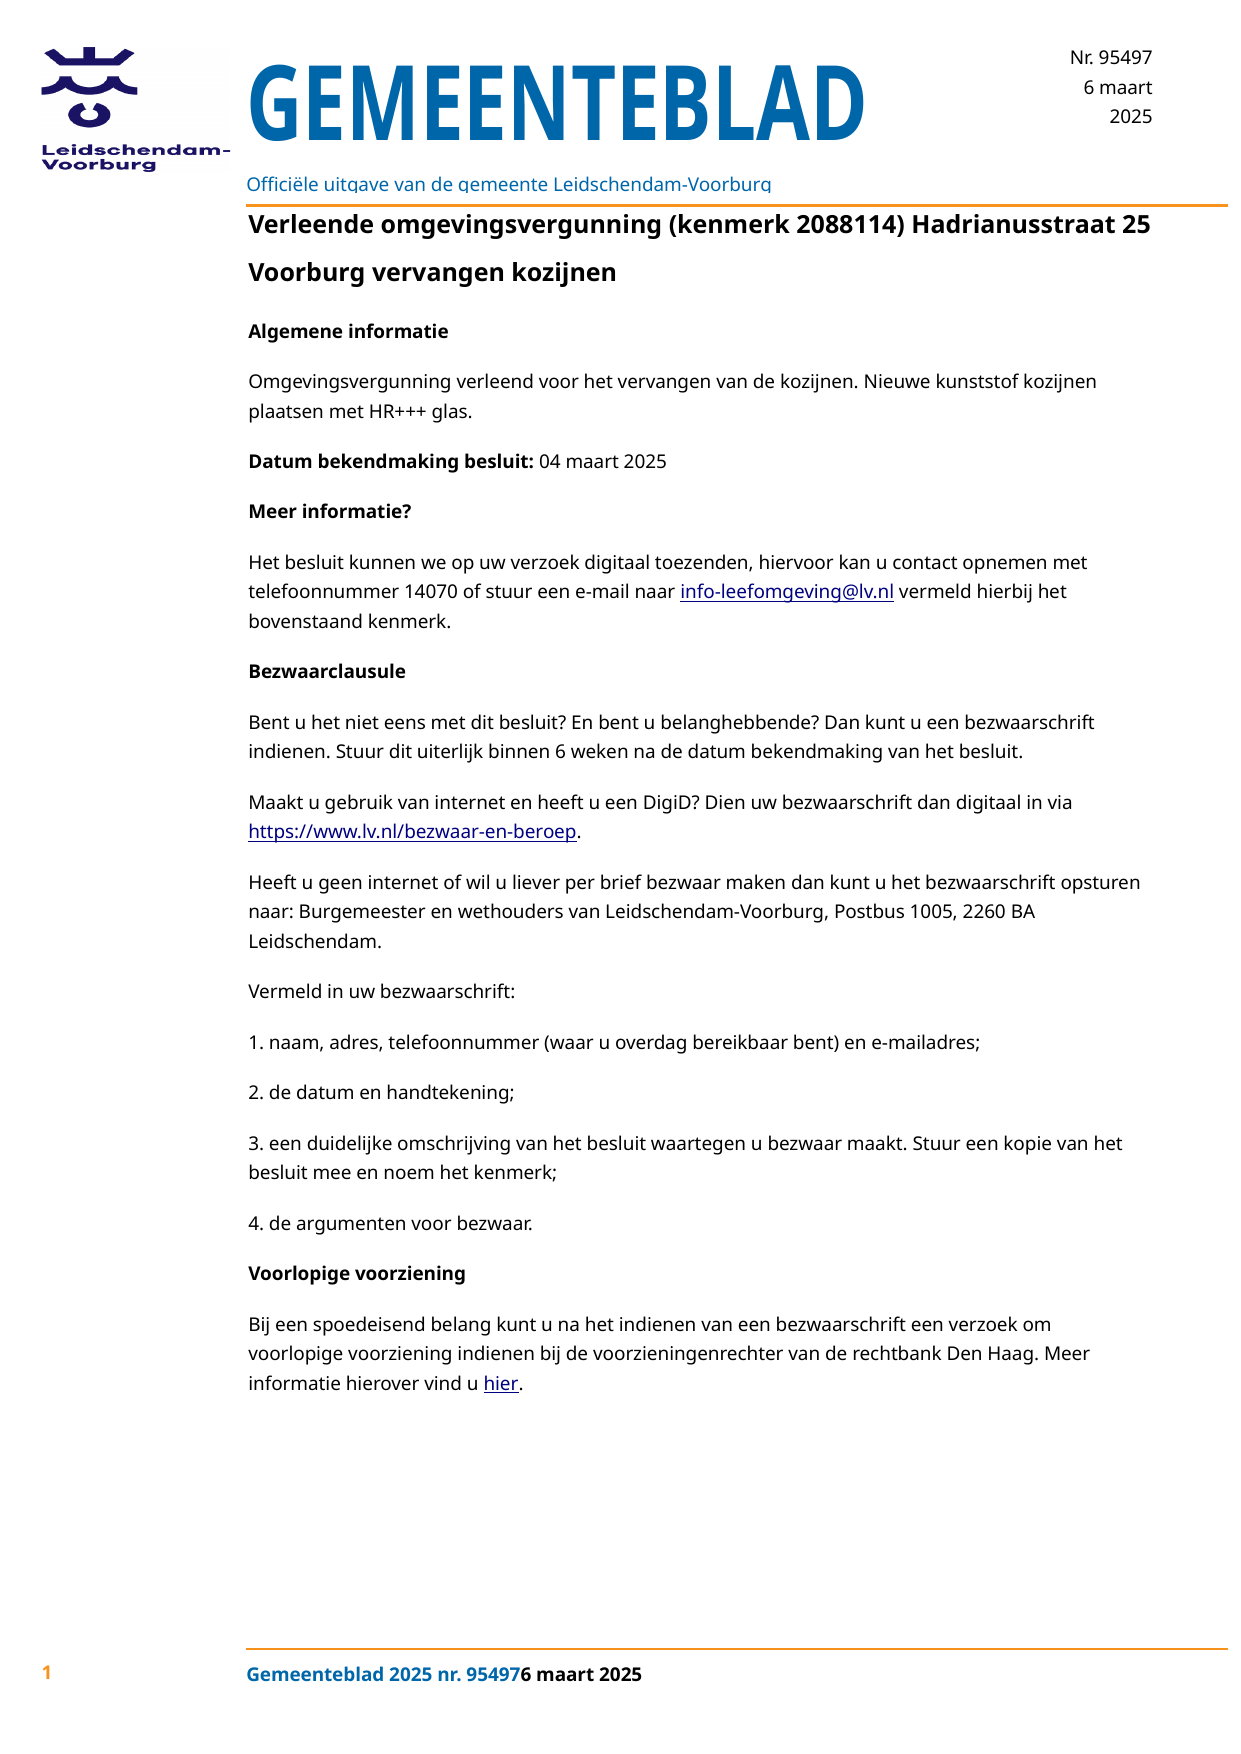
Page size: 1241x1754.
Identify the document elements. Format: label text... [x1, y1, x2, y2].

text Vermeld in uw bezwaarschrift: [248, 979, 1152, 1004]
text Heeft u geen internet of wil u liever per brief bezwaar maken dan kunt u het bezwaarschrift opsturen naar: Burgemeester en wethouders van Leidschendam-Voorburg, Postbus 1005, 2260 BA Leidschendam. [248, 869, 1152, 954]
text Het besluit kunnen we op uw verzoek digitaal toezenden, hiervoor kan u contact opnemen met telefoonnummer 14070 of stuur een e-mail naar info-leefomgeving@lv.nl vermeld hierbij het bovenstaand kenmerk. [248, 549, 1152, 634]
text Bij een spoedeisend belang kunt u na het indienen van een bezwaarschrift een verzoek om voorlopige voorziening indienen bij de voorzieningenrechter van de rechtbank Den Haag. Meer informatie hierover vind u hier. [248, 1311, 1152, 1396]
text Bent u het niet eens met dit besluit? En bent u belanghebbende? Dan kunt u een bezwaarschrift indienen. Stuur dit uiterlijk binnen 6 weken na de datum bekendmaking van het besluit. [248, 709, 1152, 764]
text Algemene informatie [248, 318, 1152, 344]
text Meer informatie? [248, 499, 1152, 524]
text Bezwaarclausule [248, 659, 1152, 684]
text 4. de argumenten voor bezwaar. [248, 1210, 1152, 1236]
text 3. een duidelijke omschrijving van het besluit waartegen u bezwaar maakt. Stuur een kopie van het besluit mee en noem het kenmerk; [248, 1130, 1152, 1185]
picture [41, 47, 231, 172]
text Omgevingsvergunning verleend voor het vervangen van de kozijnen. Nieuwe kunststof kozijnen plaatsen met HR+++ glas. [248, 368, 1152, 424]
text Maakt u gebruik van internet en heeft u een DigiD? Dien uw bezwaarschrift dan digitaal in via https://www.lv.nl/bezwaar-en-beroep. [248, 789, 1152, 844]
text Voorlopige voorziening [248, 1260, 1152, 1286]
text 1. naam, adres, telefoonnummer (waar u overdag bereikbaar bent) en e-mailadres; [248, 1029, 1152, 1055]
text 2. de datum en handtekening; [248, 1079, 1152, 1105]
text Verleende omgevingsvergunning (kenmerk 2088114) Hadrianusstraat 25 Voorburg vervangen kozijnen [248, 207, 1152, 288]
text Datum bekendmaking besluit: 04 maart 2025 [248, 448, 1152, 474]
